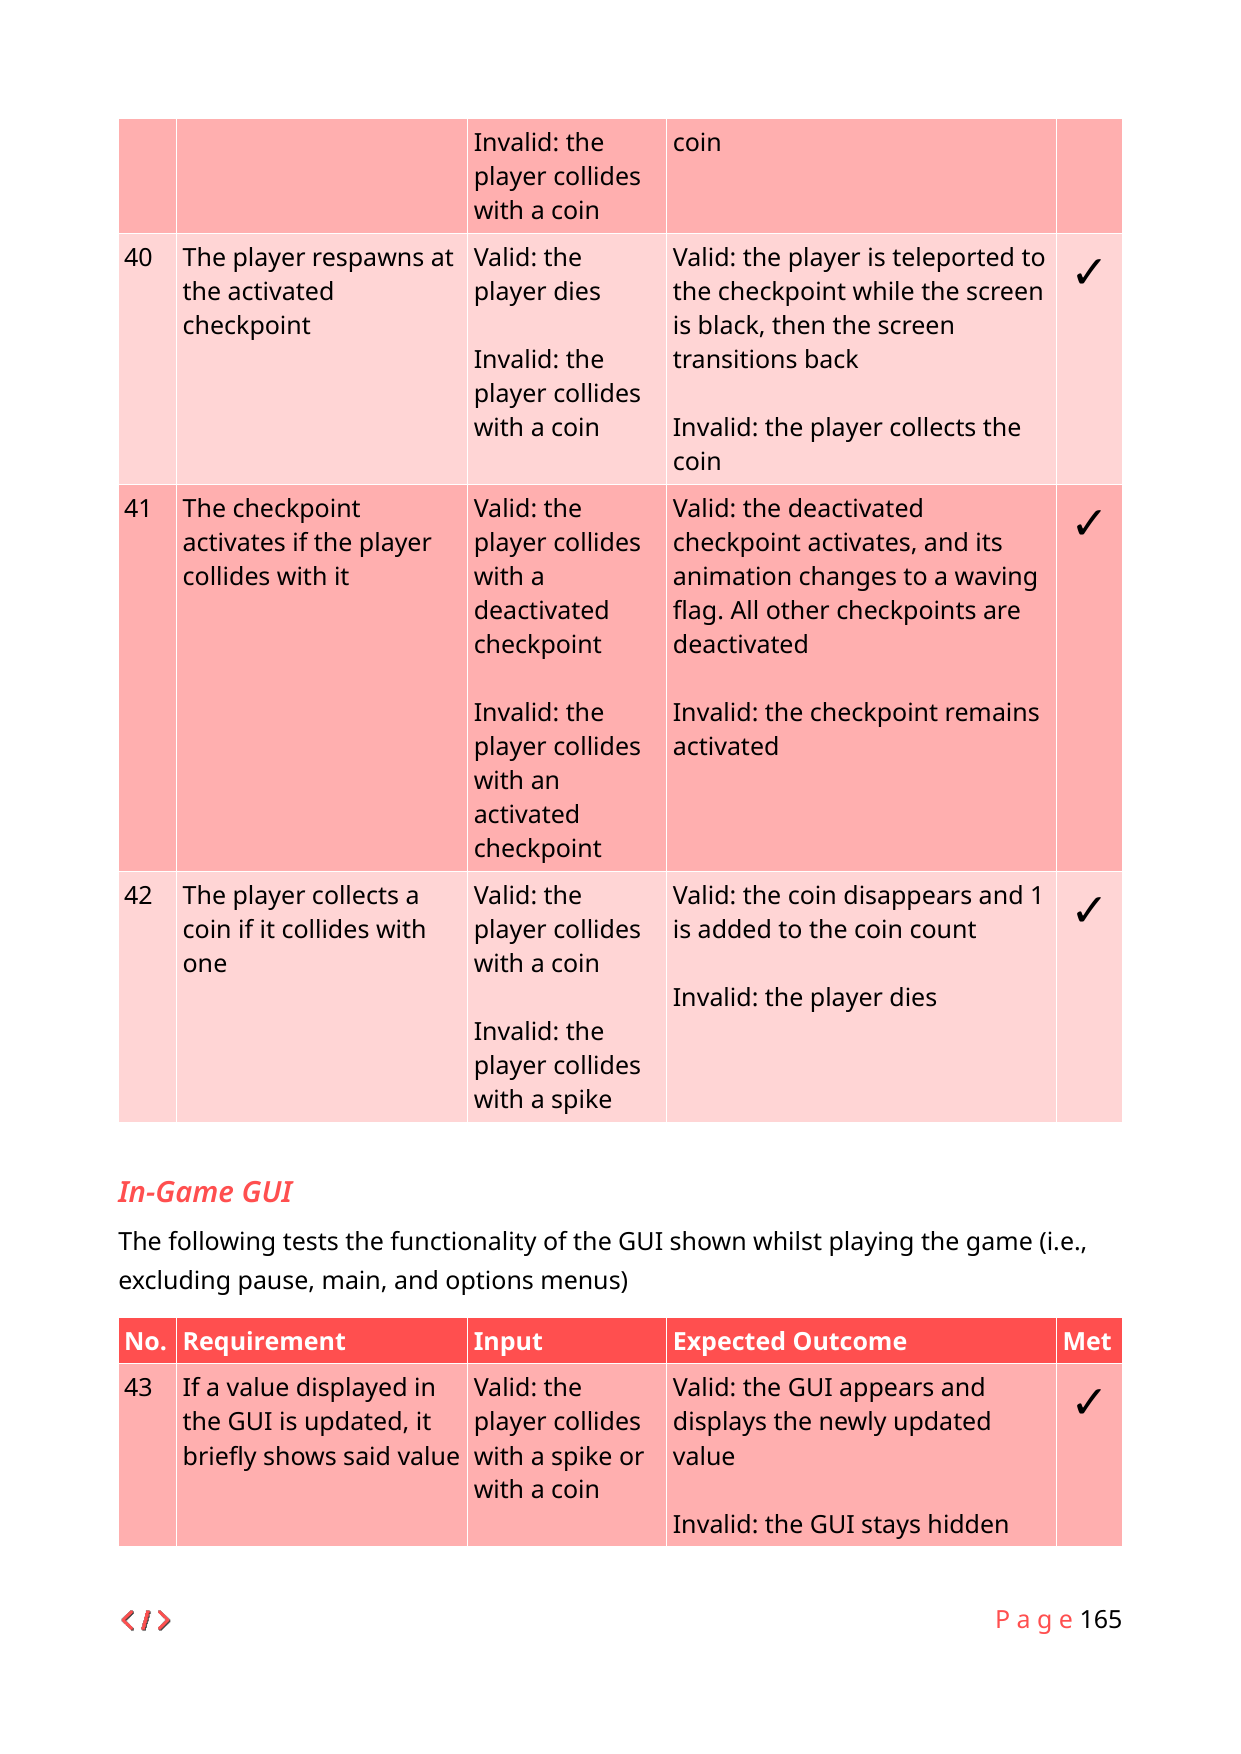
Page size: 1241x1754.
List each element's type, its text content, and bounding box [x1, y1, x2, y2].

table_cell coin [667, 119, 1056, 233]
table_cell Valid: the player collides with a deactivated checkpoint Invalid: the player collides with an activated checkpoint [468, 485, 666, 871]
table_cell Invalid: the player collides with a coin [468, 119, 666, 233]
table_cell 41 [119, 485, 176, 871]
table_header Met [1057, 1318, 1122, 1363]
table_cell Valid: the player is teleported to the checkpoint while the screen is black, then the screen transitions back Invalid: the player collects the coin [667, 234, 1056, 484]
table_cell If a value displayed in the GUI is updated, it briefly shows said value [177, 1364, 467, 1546]
table_cell The player respawns at the activated checkpoint [177, 234, 467, 484]
table_cell Valid: the player collides with a spike or with a coin [468, 1364, 666, 1546]
table_header Requirement [177, 1318, 467, 1363]
text The following tests the functionality of the GUI shown whilst playing the game (i.e., excluding pause, main, and options menus) [118, 1224, 1122, 1297]
table_cell [119, 119, 176, 233]
table_cell Valid: the deactivated checkpoint activates, and its animation changes to a waving flag. All other checkpoints are deactivated Invalid: the checkpoint remains activated [667, 485, 1056, 871]
table_cell [1057, 119, 1122, 233]
table_cell Valid: the player collides with a coin Invalid: the player collides with a spike [468, 872, 666, 1122]
subtitle In-Game GUI [118, 1172, 1122, 1211]
table_header No. [119, 1318, 176, 1363]
table_cell 42 [119, 872, 176, 1122]
table_cell ✓ [1057, 485, 1122, 871]
table_cell ✓ [1057, 234, 1122, 484]
table_cell The checkpoint activates if the player collides with it [177, 485, 467, 871]
picture [116, 1591, 175, 1649]
table_cell ✓ [1057, 872, 1122, 1122]
table_cell Valid: the player dies Invalid: the player collides with a coin [468, 234, 666, 484]
table_cell ✓ [1057, 1364, 1122, 1546]
table_cell [177, 119, 467, 233]
table_cell 40 [119, 234, 176, 484]
table_header Expected Outcome [667, 1318, 1056, 1363]
table_header Input [468, 1318, 666, 1363]
table_cell 43 [119, 1364, 176, 1546]
table_cell The player collects a coin if it collides with one [177, 872, 467, 1122]
table_cell Valid: the GUI appears and displays the newly updated value Invalid: the GUI stays hidden [667, 1364, 1056, 1546]
table_cell Valid: the coin disappears and 1 is added to the coin count Invalid: the player dies [667, 872, 1056, 1122]
